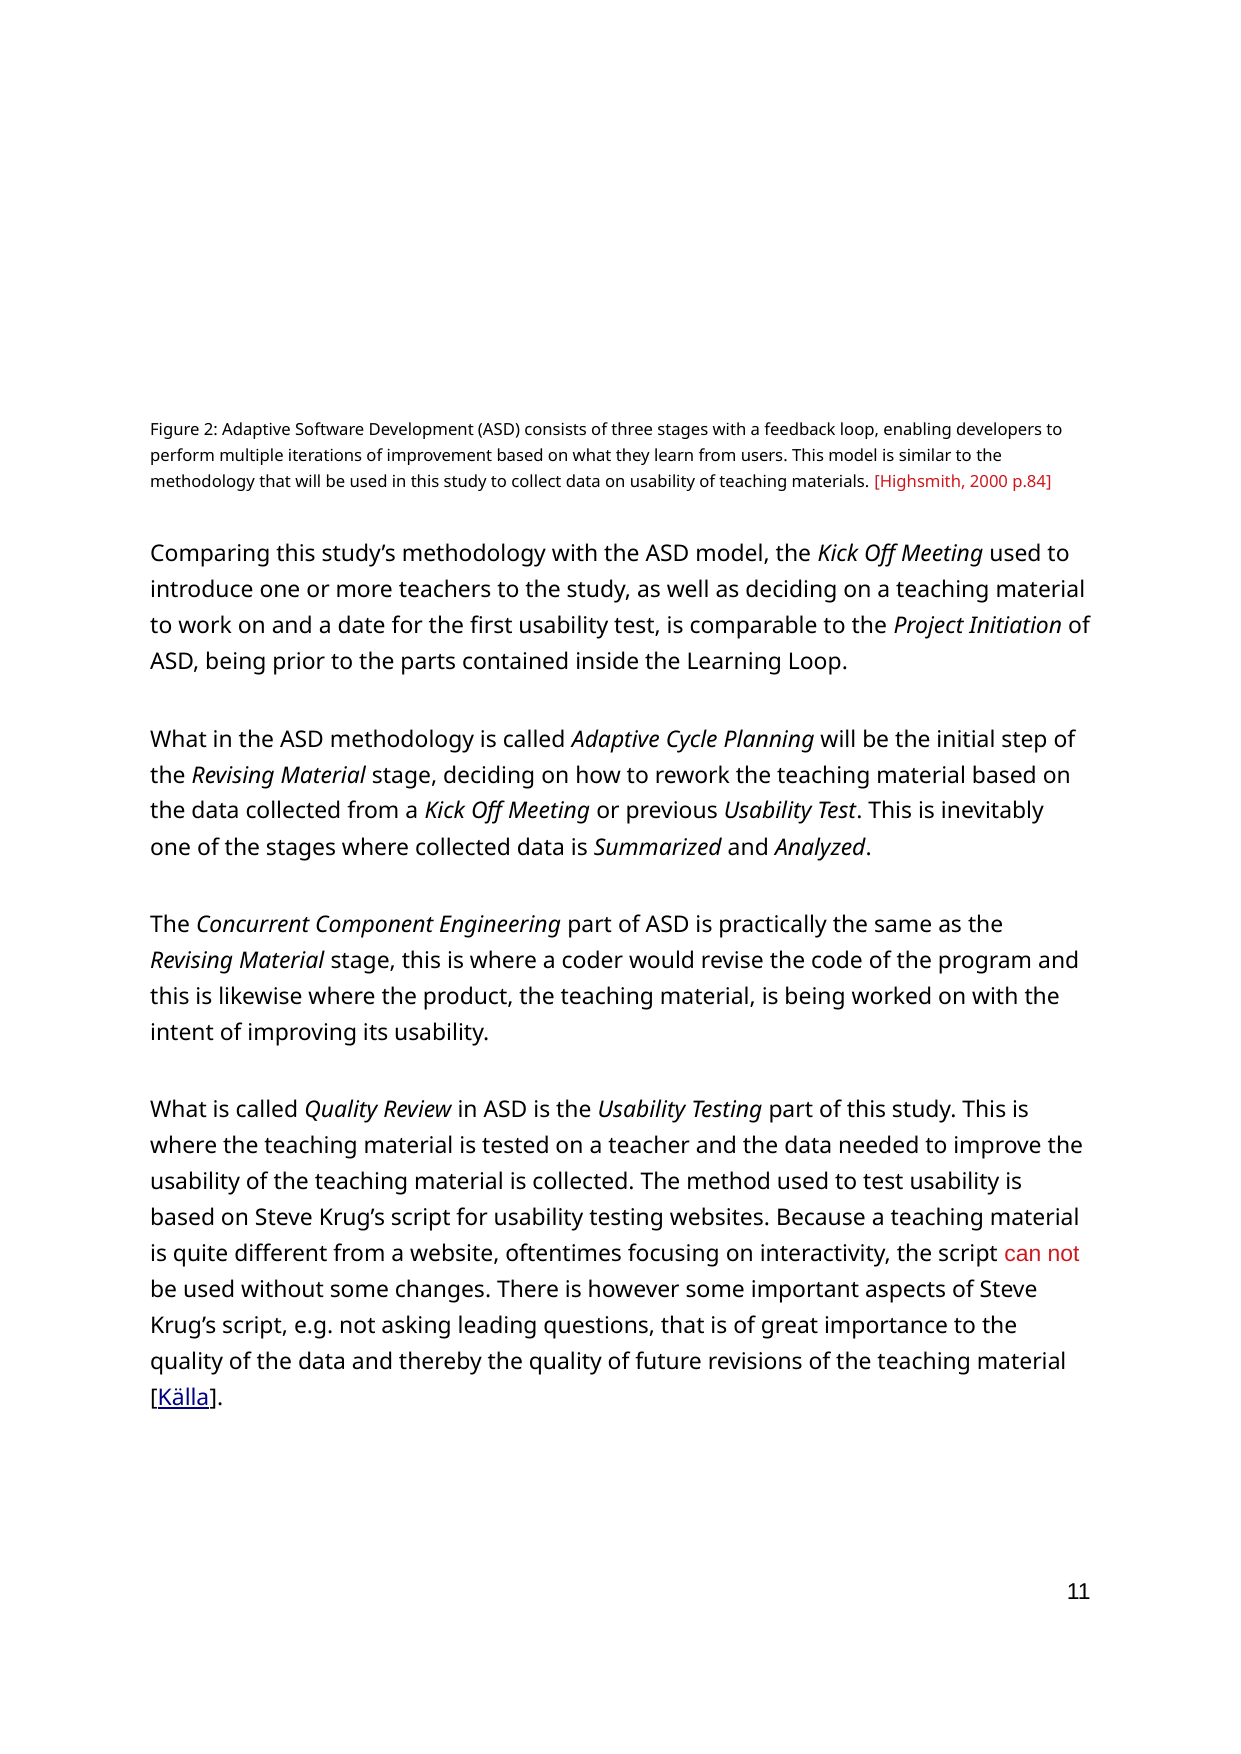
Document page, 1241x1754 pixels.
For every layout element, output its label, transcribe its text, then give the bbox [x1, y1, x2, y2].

text What is called Quality Review in ASD is the Usability Testing part of this study. This is where the teaching material is tested on a teacher and the data needed to improve the usability of the teaching material is collected. The method used to test usability is based on Steve Krug’s script for usability testing websites. Because a teaching material is quite different from a website, oftentimes focusing on interactivity, the script can not be used without some changes. There is however some important aspects of Steve Krug’s script, e.g. not asking leading questions, that is of great importance to the quality of the data and thereby the quality of future revisions of the teaching material [Källa]. [150, 1093, 1090, 1412]
text What in the ASD methodology is called Adaptive Cycle Planning will be the initial step of the Revising Material stage, deciding on how to rework the teaching material based on the data collected from a Kick Off Meeting or previous Usability Test. This is inevitably one of the stages where collected data is Summarized and Analyzed. [150, 723, 1090, 862]
text Comparing this study’s methodology with the ASD model, the Kick Off Meeting used to introduce one or more teachers to the study, as well as deciding on a teaching material to work on and a date for the first usability test, is comparable to the Project Initiation of ASD, being prior to the parts contained inside the Learning Loop. [150, 537, 1090, 676]
text The Concurrent Component Engineering part of ASD is practically the same as the Revising Material stage, this is where a coder would revise the code of the program and this is likewise where the product, the teaching material, is being worked on with the intent of improving its usability. [150, 908, 1090, 1047]
text Figure 2: Adaptive Software Development (ASD) consists of three stages with a feedback loop, enabling developers to perform multiple iterations of improvement based on what they learn from users. This model is similar to the methodology that will be used in this study to collect data on usability of teaching materials. [Highsmith, 2000 p.84] [150, 383, 1090, 492]
